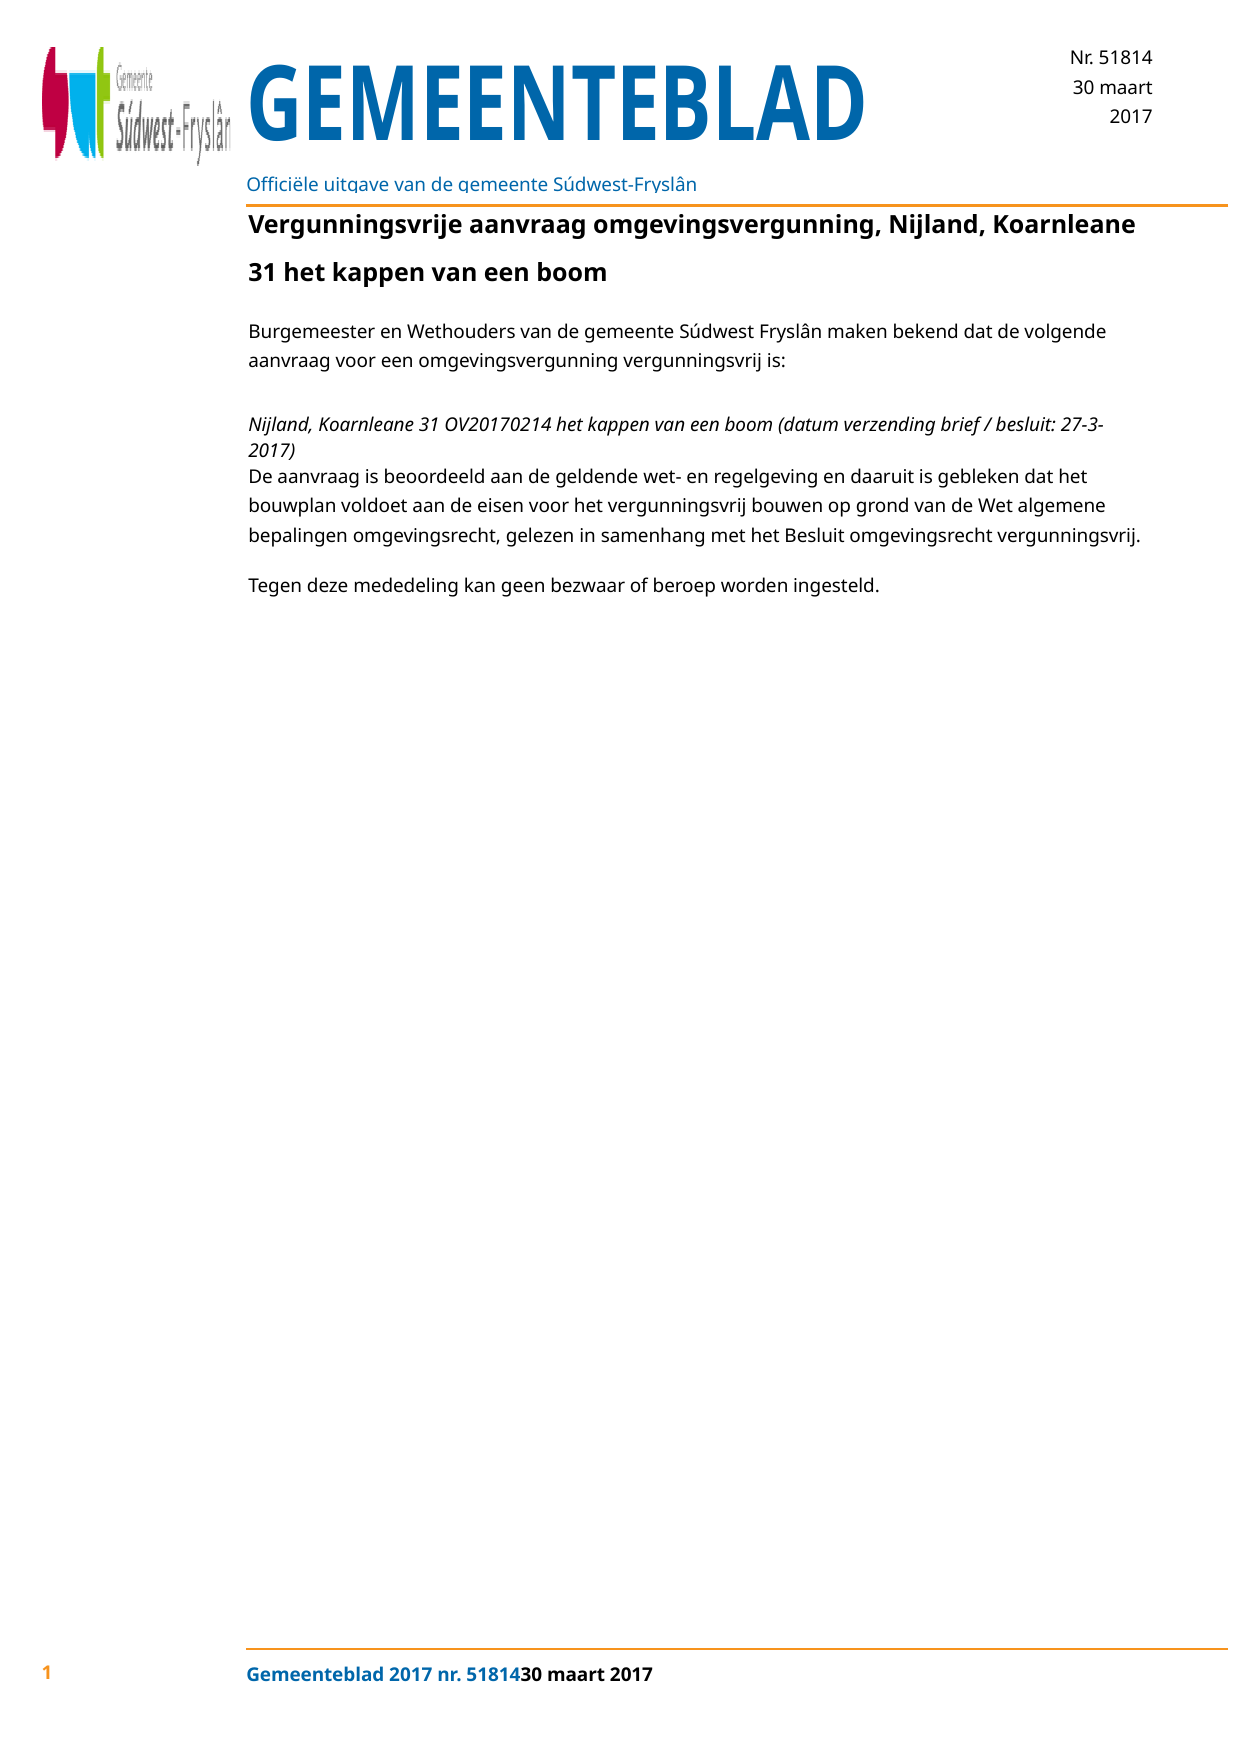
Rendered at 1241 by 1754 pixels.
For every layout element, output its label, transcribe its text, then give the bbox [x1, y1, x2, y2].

picture [41, 47, 231, 172]
text Nijland, Koarnleane 31 OV20170214 het kappen van een boom (datum verzending brief / besluit: 27-3-2017) [248, 411, 1152, 463]
text Vergunningsvrije aanvraag omgevingsvergunning, Nijland, Koarnleane 31 het kappen van een boom [248, 207, 1152, 288]
text Burgemeester en Wethouders van de gemeente Súdwest Fryslân maken bekend dat de volgende aanvraag voor een omgevingsvergunning vergunningsvrij is: [248, 318, 1152, 373]
text De aanvraag is beoordeeld aan de geldende wet- en regelgeving en daaruit is gebleken dat het bouwplan voldoet aan de eisen voor het vergunningsvrij bouwen op grond van de Wet algemene bepalingen omgevingsrecht, gelezen in samenhang met het Besluit omgevingsrecht vergunningsvrij. [248, 463, 1152, 548]
text Tegen deze mededeling kan geen bezwaar of beroep worden ingesteld. [248, 572, 1152, 598]
